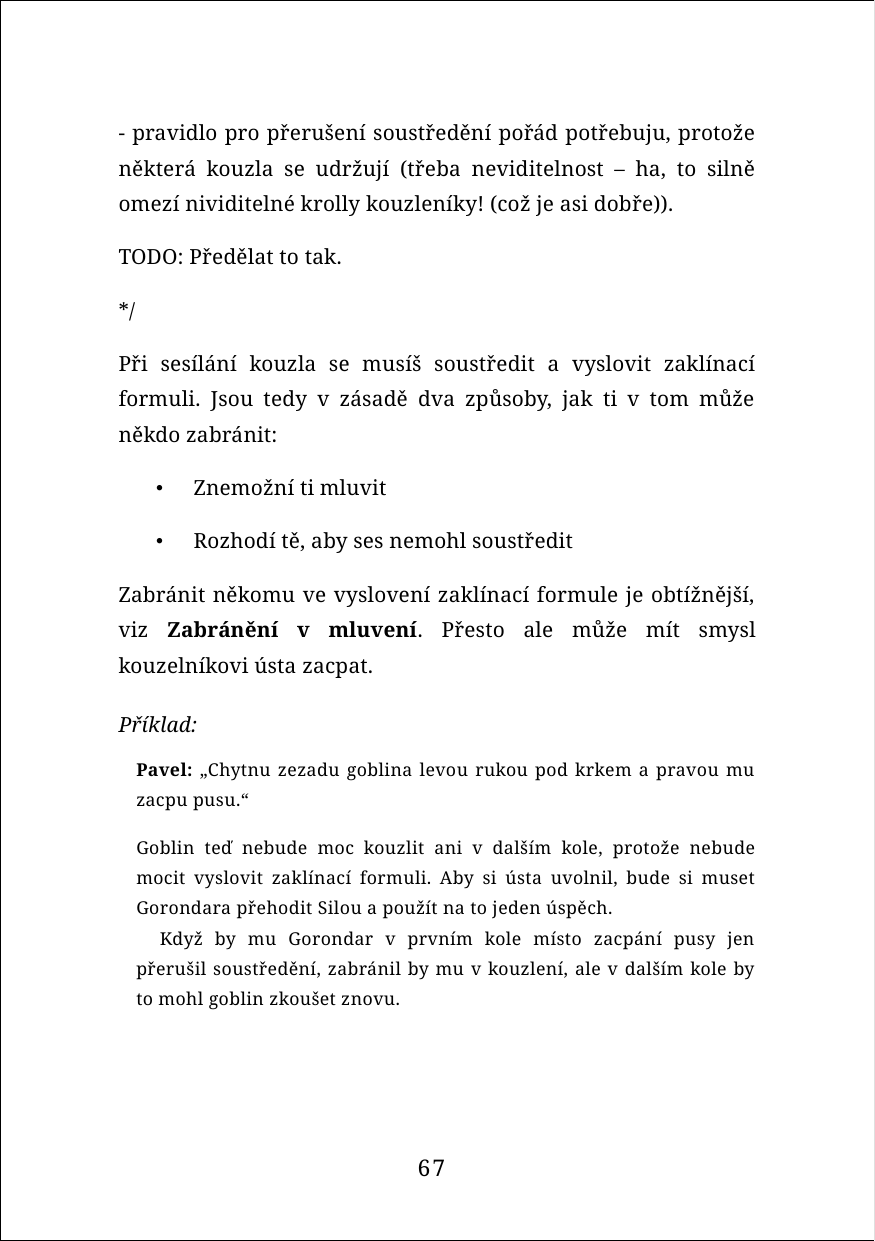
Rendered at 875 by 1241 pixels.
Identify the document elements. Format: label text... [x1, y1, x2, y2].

text Příklad: [118, 710, 756, 738]
text TODO: Předělat to tak. [118, 242, 756, 271]
text Při sesílání kouzla se musíš soustředit a vyslovit zaklínací formuli. Jsou tedy v zásadě dva způsoby, jak ti v tom může někdo zabránit: [118, 349, 756, 448]
list Rozhodí tě, aby ses nemohl soustředit [156, 526, 756, 555]
text */ [118, 296, 756, 324]
list Znemožní ti mluvit [156, 473, 756, 502]
text Zabránit někomu ve vyslovení zaklínací formule je obtížnější, viz Zabránění v mluvení. Přesto ale může mít smysl kouzelníkovi ústa zacpat. [118, 580, 756, 679]
text Pavel: „Chytnu zezadu goblina levou rukou pod krkem a pravou mu zacpu pusu.“ [136, 757, 756, 812]
text Goblin teď nebude moc kouzlit ani v dalším kole, protože nebude mocit vyslovit zaklínací formuli. Aby si ústa uvolnil, bude si muset Gorondara přehodit Silou a použít na to jeden úspěch. Když by mu Gorondar v prvním kole místo zacpání pusy jen přerušil soustředění, zabránil by mu v kouzlení, ale v dalším kole by to mohl goblin zkoušet znovu. [136, 835, 756, 1011]
text - pravidlo pro přerušení soustředění pořád potřebuju, protože některá kouzla se udržují (třeba neviditelnost – ha, to silně omezí nividitelné krolly kouzleníky! (což je asi dobře)). [118, 118, 756, 218]
